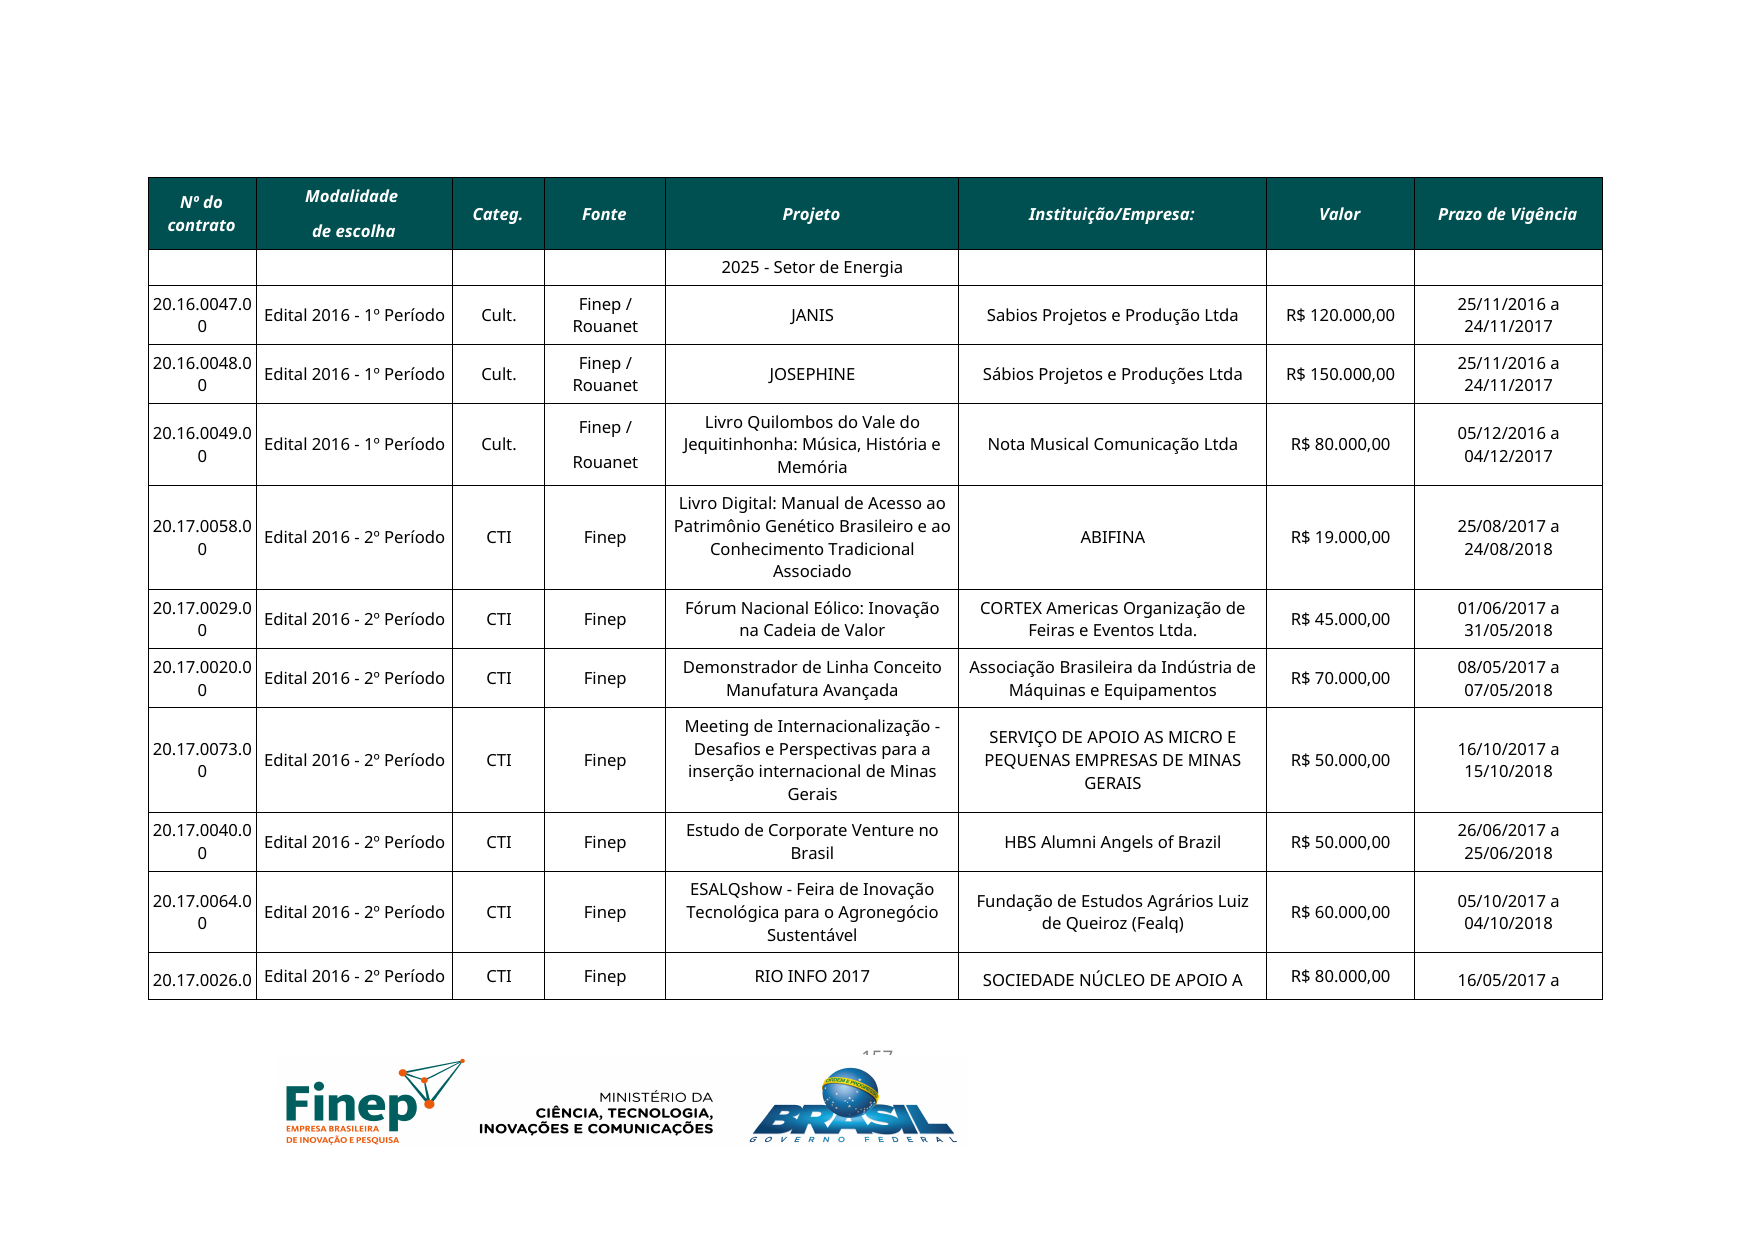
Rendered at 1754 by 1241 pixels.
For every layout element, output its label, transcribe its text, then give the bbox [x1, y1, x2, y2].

table_cell RIO INFO 2017 [666, 953, 958, 999]
table_cell 25/11/2016 a 24/11/2017 [1415, 345, 1602, 403]
table_cell Finep [545, 486, 665, 589]
table_cell R$ 19.000,00 [1267, 486, 1414, 589]
table_cell [1603, 485, 1608, 589]
table_cell Finep [545, 649, 665, 707]
table_cell SERVIÇO DE APOIO AS MICRO E PEQUENAS EMPRESAS DE MINAS GERAIS [959, 708, 1266, 812]
table_cell Edital 2016 - 2º Período [257, 872, 452, 952]
table_cell 20.16.0049.00 [149, 404, 256, 485]
table_cell 20.17.0073.00 [149, 708, 256, 812]
table_cell SOCIEDADE NÚCLEO DE APOIO A [959, 953, 1266, 999]
table_header Instituição/Empresa: [959, 178, 1266, 249]
table_cell Finep [545, 813, 665, 871]
table_cell Demonstrador de Linha Conceito Manufatura Avançada [666, 649, 958, 707]
table_header Valor [1267, 178, 1414, 249]
table_cell [1603, 285, 1608, 344]
table_cell 16/10/2017 a 15/10/2018 [1415, 708, 1602, 812]
table_cell Edital 2016 - 1º Período [257, 286, 452, 344]
table_cell 20.16.0047.00 [149, 286, 256, 344]
table_cell [545, 250, 665, 285]
table_cell [1603, 871, 1608, 952]
table_cell 20.17.0029.00 [149, 590, 256, 648]
table_cell ESALQshow - Feira de Inovação Tecnológica para o Agronegócio Sustentável [666, 872, 958, 952]
table_cell R$ 120.000,00 [1267, 286, 1414, 344]
table_cell ABIFINA [959, 486, 1266, 589]
table_header Categ. [453, 178, 544, 249]
table_cell Edital 2016 - 2º Período [257, 649, 452, 707]
table_cell [257, 250, 452, 285]
table_cell R$ 50.000,00 [1267, 813, 1414, 871]
table_cell 20.17.0020.00 [149, 649, 256, 707]
table_cell 25/08/2017 a 24/08/2018 [1415, 486, 1602, 589]
table_cell 20.17.0026.0 [149, 953, 256, 999]
table_header Fonte [545, 178, 665, 249]
table_cell Sábios Projetos e Produções Ltda [959, 345, 1266, 403]
table_header Projeto [666, 178, 958, 249]
table_cell Finep [545, 872, 665, 952]
table_cell 05/12/2016 a 04/12/2017 [1415, 404, 1602, 485]
table_cell Finep / Rouanet [545, 404, 665, 485]
table_cell JOSEPHINE [666, 345, 958, 403]
table_cell 20.17.0040.00 [149, 813, 256, 871]
table_cell R$ 70.000,00 [1267, 649, 1414, 707]
table_cell Finep [545, 590, 665, 648]
table_cell [1415, 250, 1602, 285]
table_cell [1603, 812, 1608, 871]
table_cell Edital 2016 - 1º Período [257, 404, 452, 485]
table_cell CTI [453, 872, 544, 952]
table_cell Cult. [453, 404, 544, 485]
table_cell Livro Quilombos do Vale do Jequitinhonha: Música, História e Memória [666, 404, 958, 485]
table_cell Edital 2016 - 1º Período [257, 345, 452, 403]
table_cell 16/05/2017 a [1415, 953, 1602, 999]
table_cell Edital 2016 - 2º Período [257, 813, 452, 871]
table_cell HBS Alumni Angels of Brazil [959, 813, 1266, 871]
table_cell [1603, 648, 1608, 707]
table_cell Fórum Nacional Eólico: Inovação na Cadeia de Valor [666, 590, 958, 648]
table_cell 26/06/2017 a 25/06/2018 [1415, 813, 1602, 871]
table_cell 25/11/2016 a 24/11/2017 [1415, 286, 1602, 344]
table_cell Livro Digital: Manual de Acesso ao Patrimônio Genético Brasileiro e ao Conhecimento Tradicional Associado [666, 486, 958, 589]
table_cell Finep [545, 953, 665, 999]
table_header [1603, 177, 1608, 249]
table_cell Cult. [453, 286, 544, 344]
table_header Modalidade de escolha [257, 178, 452, 249]
table_cell [1603, 249, 1608, 285]
table_cell R$ 50.000,00 [1267, 708, 1414, 812]
table_cell CTI [453, 486, 544, 589]
table_cell [1603, 344, 1608, 403]
table_cell Estudo de Corporate Venture no Brasil [666, 813, 958, 871]
table_cell [959, 250, 1266, 285]
table_cell R$ 45.000,00 [1267, 590, 1414, 648]
table_cell Sabios Projetos e Produção Ltda [959, 286, 1266, 344]
table_cell CTI [453, 590, 544, 648]
table_cell Cult. [453, 345, 544, 403]
table_cell Fundação de Estudos Agrários Luiz de Queiroz (Fealq) [959, 872, 1266, 952]
table_cell 01/06/2017 a 31/05/2018 [1415, 590, 1602, 648]
table_cell [453, 250, 544, 285]
table_cell R$ 60.000,00 [1267, 872, 1414, 952]
table_cell CORTEX Americas Organização de Feiras e Eventos Ltda. [959, 590, 1266, 648]
table_cell Finep / Rouanet [545, 286, 665, 344]
table_cell Edital 2016 - 2º Período [257, 486, 452, 589]
table_cell CTI [453, 649, 544, 707]
table_header Nº do contrato [149, 178, 256, 249]
table_cell R$ 80.000,00 [1267, 404, 1414, 485]
table_cell 05/10/2017 a 04/10/2018 [1415, 872, 1602, 952]
table_cell 20.17.0064.00 [149, 872, 256, 952]
table_cell [1267, 250, 1414, 285]
table_cell CTI [453, 708, 544, 812]
table_cell Meeting de Internacionalização - Desafios e Perspectivas para a inserção internacional de Minas Gerais [666, 708, 958, 812]
table_cell Finep / Rouanet [545, 345, 665, 403]
table_cell 20.16.0048.00 [149, 345, 256, 403]
table_cell 20.17.0058.00 [149, 486, 256, 589]
table_header Prazo de Vigência [1415, 178, 1602, 249]
table_cell CTI [453, 953, 544, 999]
table_cell 08/05/2017 a 07/05/2018 [1415, 649, 1602, 707]
table_cell [149, 250, 256, 285]
table_cell [1603, 952, 1608, 999]
table_cell JANIS [666, 286, 958, 344]
table_cell [1603, 403, 1608, 485]
table_cell [1603, 589, 1608, 648]
table_cell R$ 150.000,00 [1267, 345, 1414, 403]
table_cell 2025 - Setor de Energia [666, 250, 958, 285]
table_cell Edital 2016 - 2º Período [257, 953, 452, 999]
table_cell R$ 80.000,00 [1267, 953, 1414, 999]
table_cell Edital 2016 - 2º Período [257, 708, 452, 812]
table_cell CTI [453, 813, 544, 871]
table_cell [1603, 707, 1608, 812]
table_cell Associação Brasileira da Indústria de Máquinas e Equipamentos [959, 649, 1266, 707]
table_cell Nota Musical Comunicação Ltda [959, 404, 1266, 485]
table_cell Edital 2016 - 2º Período [257, 590, 452, 648]
table_cell Finep [545, 708, 665, 812]
